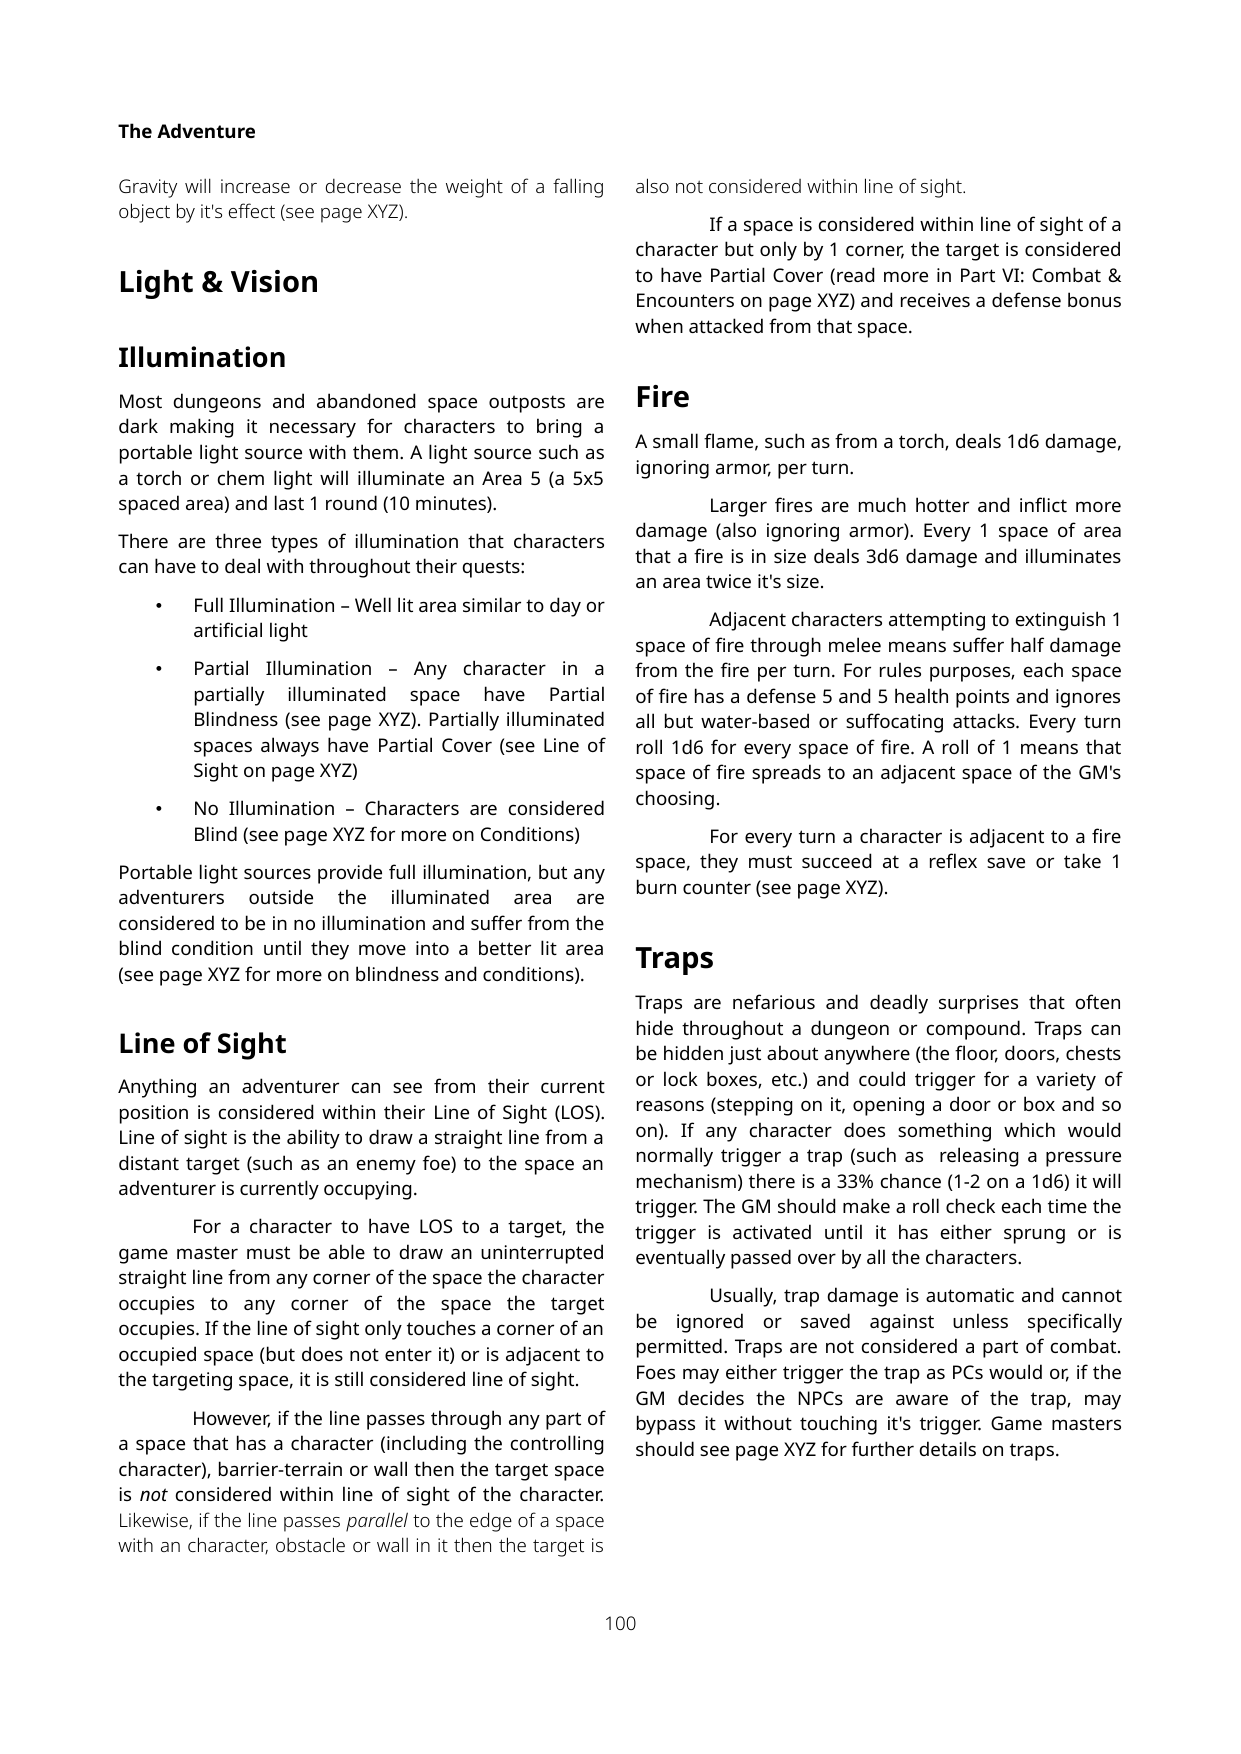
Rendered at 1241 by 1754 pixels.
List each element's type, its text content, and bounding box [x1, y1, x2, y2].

subtitle Line of Sight [118, 1024, 605, 1061]
text Usually, trap damage is automatic and cannot be ignored or saved against unless specifically permitted. Traps are not considered a part of combat. Foes may either trigger the trap as PCs would or, if the GM decides the NPCs are aware of the trap, may bypass it without touching it's trigger. Game masters should see page XYZ for further details on traps. [635, 1283, 1122, 1461]
list No Illumination – Characters are considered Blind (see page XYZ for more on Conditions) [156, 796, 605, 847]
subtitle Illumination [118, 339, 605, 376]
list Partial Illumination – Any character in a partially illuminated space have Partial Blindness (see page XYZ). Partially illuminated spaces always have Partial Cover (see Line of Sight on page XYZ) [156, 655, 605, 783]
text For every turn a character is adjacent to a fire space, they must succeed at a reflex save or take 1 burn counter (see page XYZ). [635, 823, 1122, 900]
text Anything an adventurer can see from their current position is considered within their Line of Sight (LOS). Line of sight is the ability to draw a straight line from a distant target (such as an enemy foe) to the space an adventurer is currently occupying. [118, 1073, 605, 1201]
text Adjacent characters attempting to extinguish 1 space of fire through melee means suffer half damage from the fire per turn. For rules purposes, each space of fire has a defense 5 and 5 health points and ignores all but water-based or suffocating attacks. Every turn roll 1d6 for every space of fire. A roll of 1 means that space of fire spreads to an adjacent space of the GM's choosing. [635, 607, 1122, 811]
subtitle Light & Vision [118, 262, 605, 301]
text For a character to have LOS to a target, the game master must be able to draw an uninterrupted straight line from any corner of the space the character occupies to any corner of the space the target occupies. If the line of sight only touches a corner of an occupied space (but does not enter it) or is adjacent to the targeting space, it is still considered line of sight. [118, 1214, 605, 1392]
text A small flame, such as from a torch, deals 1d6 damage, ignoring armor, per turn. [635, 428, 1122, 479]
text Portable light sources provide full illumination, but any adventurers outside the illuminated area are considered to be in no illumination and suffer from the blind condition until they move into a better lit area (see page XYZ for more on blindness and conditions). [118, 859, 605, 987]
text Larger fires are much hotter and inflict more damage (also ignoring armor). Every 1 space of area that a fire is in size deals 3d6 damage and illuminates an area twice it's size. [635, 492, 1122, 594]
text If a space is considered within line of sight of a character but only by 1 corner, the target is considered to have Partial Cover (read more in Part VI: Combat & Encounters on page XYZ) and receives a defense bonus when attacked from that space. [635, 211, 1122, 339]
subtitle Fire [635, 376, 1122, 416]
text However, if the line passes through any part of a space that has a character (including the controlling character), barrier-terrain or wall then the target space is not considered within line of sight of the character. Likewise, if the line passes parallel to the edge of a space with an character, obstacle or wall in it then the target is [118, 1405, 605, 1558]
text Gravity will increase or decrease the weight of a falling object by it's effect (see page XYZ). [118, 173, 605, 224]
text Most dungeons and abandoned space outposts are dark making it necessary for characters to bring a portable light source with them. A light source such as a torch or chem light will illuminate an Area 5 (a 5x5 spaced area) and last 1 round (10 minutes). [118, 388, 605, 516]
subtitle Traps [635, 937, 1122, 977]
text Traps are nefarious and deadly surprises that often hide throughout a dungeon or compound. Traps can be hidden just about anywhere (the floor, doors, chests or lock boxes, etc.) and could trigger for a variety of reasons (stepping on it, opening a door or box and so on). If any character does something which would normally trigger a trap (such as releasing a pressure mechanism) there is a 33% chance (1-2 on a 1d6) it will trigger. The GM should make a roll check each time the trigger is activated until it has either sprung or is eventually passed over by all the characters. [635, 989, 1122, 1270]
list Full Illumination – Well lit area similar to day or artificial light [156, 592, 605, 643]
text There are three types of illumination that characters can have to deal with throughout their quests: [118, 528, 605, 579]
text also not considered within line of sight. [635, 173, 1122, 199]
